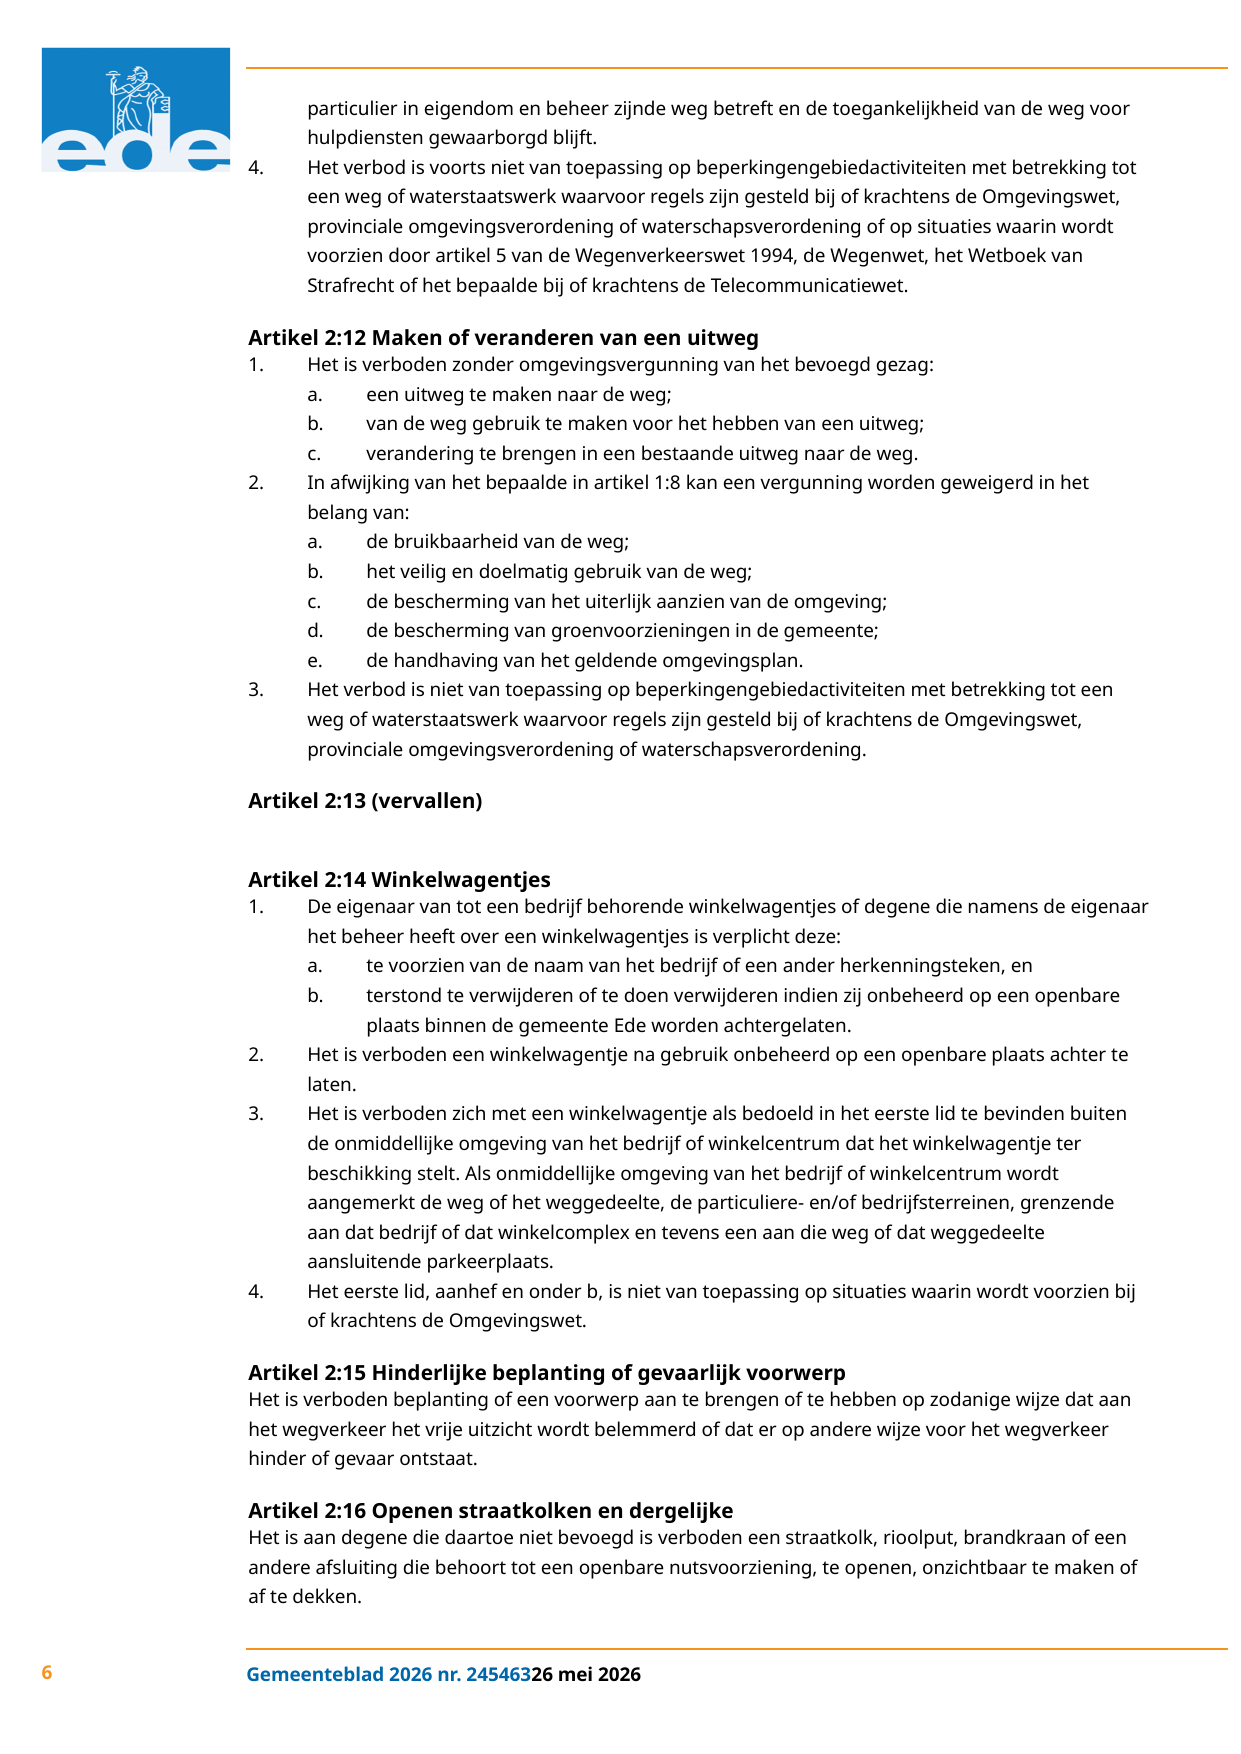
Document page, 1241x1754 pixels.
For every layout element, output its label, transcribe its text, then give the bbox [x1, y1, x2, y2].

list de bruikbaarheid van de weg; [307, 529, 1152, 554]
list de bescherming van groenvoorzieningen in de gemeente; [307, 617, 1152, 643]
text Artikel 2:15 Hinderlijke beplanting of gevaarlijk voorwerp [248, 1358, 1152, 1386]
list Het eerste lid, aanhef en onder b, is niet van toepassing op situaties waarin wordt voorzien bij of krachtens de Omgevingswet. [248, 1278, 1152, 1333]
text Artikel 2:14 Winkelwagentjes [248, 865, 1152, 893]
list Het is verboden zonder omgevingsvergunning van het bevoegd gezag: [248, 351, 1152, 377]
list Het is verboden zich met een winkelwagentje als bedoeld in het eerste lid te bevinden buiten de onmiddellijke omgeving van het bedrijf of winkelcentrum dat het winkelwagentje ter beschikking stelt. Als onmiddellijke omgeving van het bedrijf of winkelcentrum wordt aangemerkt de weg of het weggedeelte, de particuliere- en/of bedrijfsterreinen, grenzende aan dat bedrijf of dat winkelcomplex en tevens een aan die weg of dat weggedeelte aansluitende parkeerplaats. [248, 1101, 1152, 1274]
text Artikel 2:13 (vervallen) [248, 786, 1152, 814]
list de bescherming van het uiterlijk aanzien van de omgeving; [307, 588, 1152, 613]
text Het is aan degene die daartoe niet bevoegd is verboden een straatkolk, rioolput, brandkraan of een andere afsluiting die behoort tot een openbare nutsvoorziening, te openen, onzichtbaar te maken of af te dekken. [248, 1524, 1152, 1609]
picture [41, 47, 231, 172]
list de handhaving van het geldende omgevingsplan. [307, 647, 1152, 673]
list In afwijking van het bepaalde in artikel 1:8 kan een vergunning worden geweigerd in het belang van: [248, 469, 1152, 525]
list van de weg gebruik te maken voor het hebben van een uitweg; [307, 410, 1152, 436]
list terstond te verwijderen of te doen verwijderen indien zij onbeheerd op een openbare plaats binnen de gemeente Ede worden achtergelaten. [307, 982, 1152, 1037]
list De eigenaar van tot een bedrijf behorende winkelwagentjes of degene die namens de eigenaar het beheer heeft over een winkelwagentjes is verplicht deze: [248, 893, 1152, 949]
list een uitweg te maken naar de weg; [307, 381, 1152, 406]
text Artikel 2:12 Maken of veranderen van een uitweg [248, 323, 1152, 351]
list het veilig en doelmatig gebruik van de weg; [307, 558, 1152, 584]
list Het is verboden een winkelwagentje na gebruik onbeheerd op een openbare plaats achter te laten. [248, 1041, 1152, 1097]
text Artikel 2:16 Openen straatkolken en dergelijke [248, 1496, 1152, 1524]
list particulier in eigendom en beheer zijnde weg betreft en de toegankelijkheid van de weg voor hulpdiensten gewaarborgd blijft. [248, 95, 1152, 150]
list Het verbod is niet van toepassing op beperkingengebiedactiviteiten met betrekking tot een weg of waterstaatswerk waarvoor regels zijn gesteld bij of krachtens de Omgevingswet, provinciale omgevingsverordening of waterschapsverordening. [248, 677, 1152, 761]
list te voorzien van de naam van het bedrijf of een ander herkenningsteken, en [307, 953, 1152, 978]
list verandering te brengen in een bestaande uitweg naar de weg. [307, 440, 1152, 466]
text Het is verboden beplanting of een voorwerp aan te brengen of te hebben op zodanige wijze dat aan het wegverkeer het vrije uitzicht wordt belemmerd of dat er op andere wijze voor het wegverkeer hinder of gevaar ontstaat. [248, 1386, 1152, 1471]
list Het verbod is voorts niet van toepassing op beperkingengebiedactiviteiten met betrekking tot een weg of waterstaatswerk waarvoor regels zijn gesteld bij of krachtens de Omgevingswet, provinciale omgevingsverordening of waterschapsverordening of op situaties waarin wordt voorzien door artikel 5 van de Wegenverkeerswet 1994, de Wegenwet, het Wetboek van Strafrecht of het bepaalde bij of krachtens de Telecommunicatiewet. [248, 154, 1152, 298]
